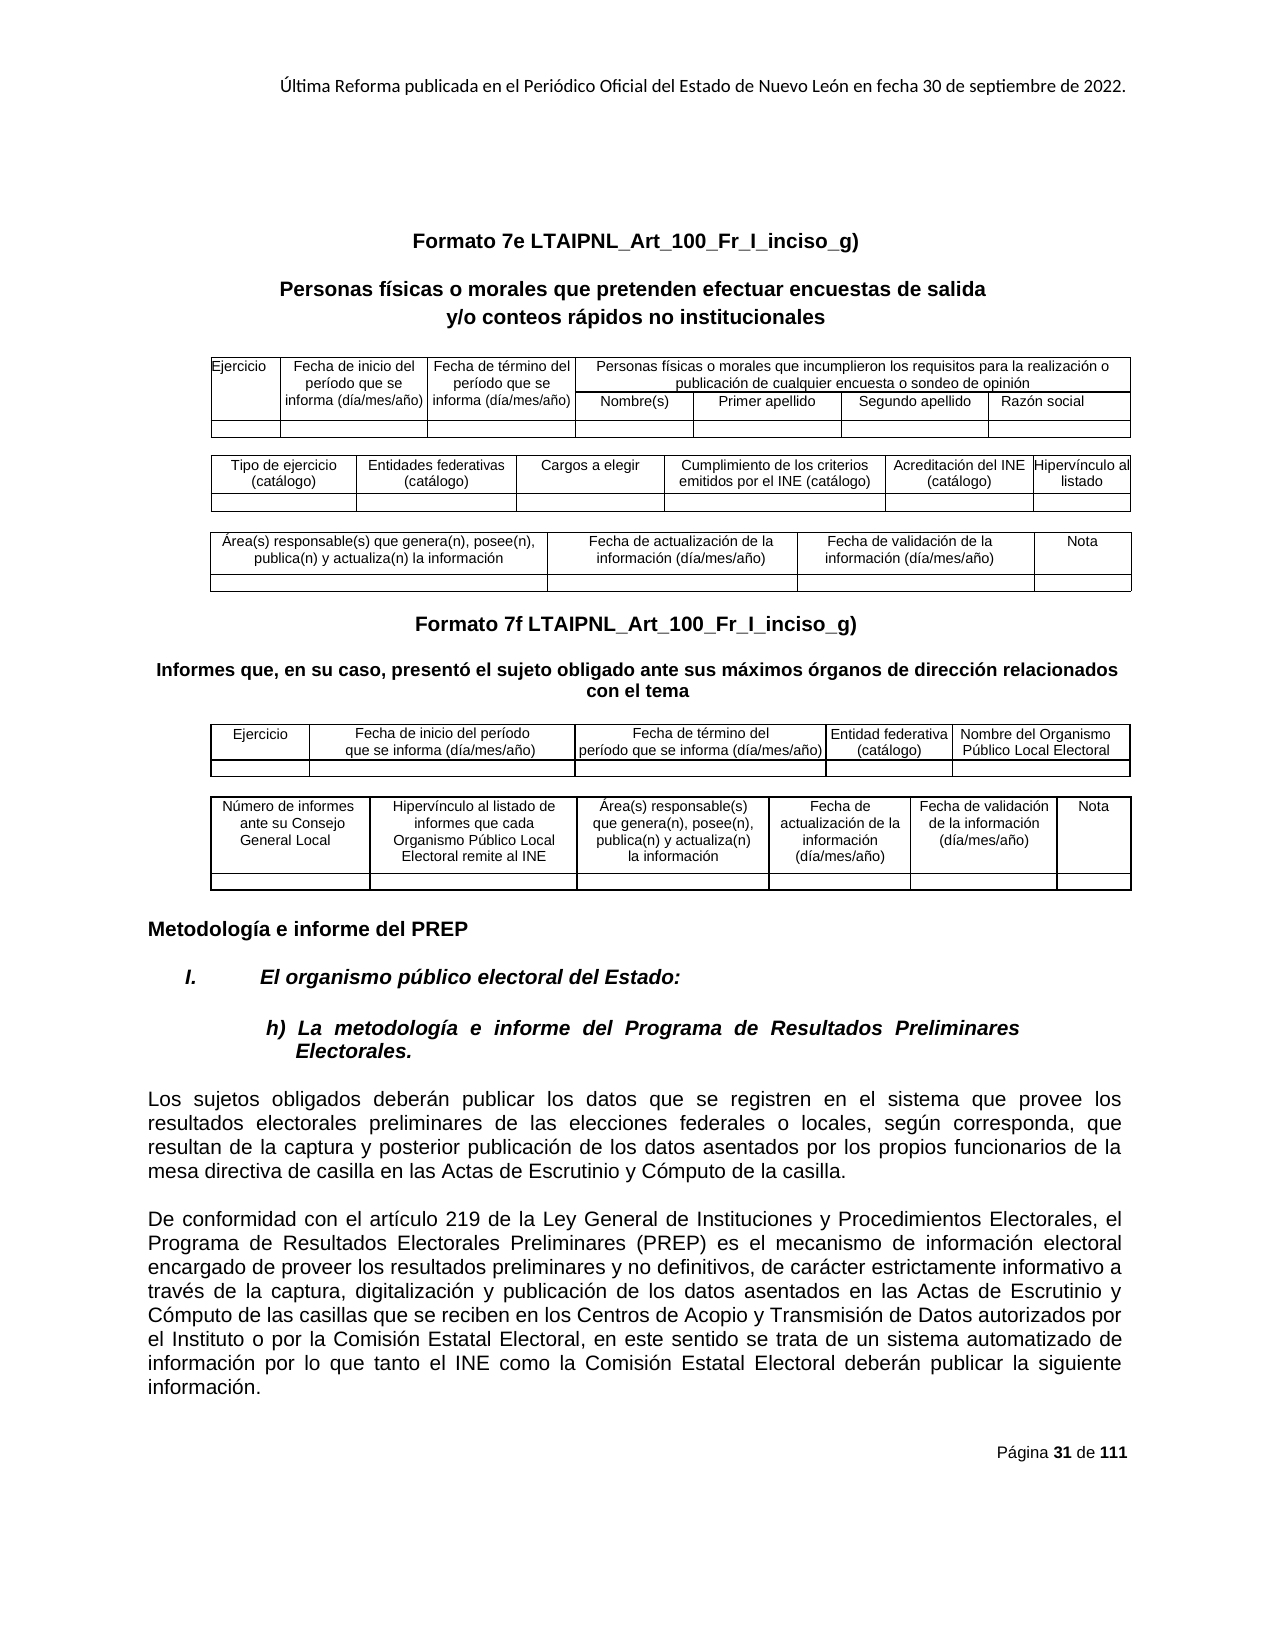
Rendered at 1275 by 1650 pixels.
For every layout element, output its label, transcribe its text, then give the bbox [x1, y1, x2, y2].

table_cell Razón social [989, 393, 1130, 419]
table_header Hipervínculo al listado [1034, 456, 1130, 493]
table_cell [694, 421, 841, 437]
table_header Entidad federativa (catálogo) [827, 725, 952, 759]
table_cell [310, 761, 574, 776]
table_cell [886, 494, 1033, 511]
text I. El organismo público electoral del Estado: [185, 965, 1039, 989]
table_cell [357, 494, 516, 511]
table_cell [576, 761, 825, 776]
table_header Fecha de validación de la información (día/mes/año) [798, 533, 1034, 574]
table_header Nombre del Organismo Público Local Electoral [953, 725, 1129, 759]
table_cell [1035, 575, 1131, 591]
table_cell [911, 874, 1056, 889]
table_header Fecha de inicio del período que se informa (día/mes/año) [310, 725, 574, 759]
table_cell [1058, 874, 1130, 889]
table_header Cumplimiento de los criterios emitidos por el INE (catálogo) [665, 456, 885, 493]
table_header Fecha de actualización de la información (día/mes/año) [548, 533, 797, 574]
text De conformidad con el artículo 219 de la Ley General de Instituciones y Procedimientos Electorales, el Programa de Resultados Electorales Preliminares (PREP) es el mecanismo de información electoral encargado de proveer los resultados preliminares y no definitivos, de carácter estrictamente informativo a través de la captura, digitalización y publicación de los datos asentados en las Actas de Escrutinio y Cómputo de las casillas que se reciben en los Centros de Acopio y Transmisión de Datos autorizados por el Instituto o por la Comisión Estatal Electoral, en este sentido se trata de un sistema automatizado de información por lo que tanto el INE como la Comisión Estatal Electoral deberán publicar la siguiente información. [148, 1207, 1124, 1399]
table_cell [576, 421, 693, 437]
table_cell [827, 761, 952, 776]
subtitle Formato 7f LTAIPNL_Art_100_Fr_I_inciso_g) [148, 611, 1124, 635]
table_cell [578, 874, 768, 889]
table_header Número de informes ante su Consejo General Local [212, 798, 369, 872]
text Informes que, en su caso, presentó el sujeto obligado ante sus máximos órganos de dirección relacionados con el tema [148, 659, 1127, 702]
table_header Acreditación del INE (catálogo) [886, 456, 1033, 493]
table_cell [212, 421, 280, 437]
table_header Área(s) responsable(s) que genera(n), posee(n), publica(n) y actualiza(n) la información [578, 798, 768, 872]
table_cell [212, 494, 356, 511]
table_header Fecha de término del período que se informa (día/mes/año) [428, 358, 575, 419]
table_header Cargos a elegir [517, 456, 664, 493]
text Metodología e informe del PREP [148, 917, 1127, 941]
table_cell [665, 494, 885, 511]
table_cell [770, 874, 910, 889]
table_cell Primer apellido [694, 393, 841, 419]
table_header Personas físicas o morales que incumplieron los requisitos para la realización o publicación de cualquier encuesta o sondeo de opinión [576, 358, 1130, 391]
table_cell [953, 761, 1129, 776]
table_cell [842, 421, 988, 437]
table_header Fecha de término del período que se informa (día/mes/año) [576, 725, 825, 759]
table_cell [517, 494, 664, 511]
text Personas físicas o morales que pretenden efectuar encuestas de salida [148, 277, 1124, 301]
table_cell [281, 421, 427, 437]
table_header Ejercicio [212, 358, 280, 419]
table_header Nota [1035, 533, 1131, 574]
table_cell [371, 874, 576, 889]
table_header Área(s) responsable(s) que genera(n), posee(n), publica(n) y actualiza(n) la información [211, 533, 547, 574]
table_header Tipo de ejercicio (catálogo) [212, 456, 356, 493]
list h) La metodología e informe del Programa de Resultados Preliminares Electorales. [266, 1015, 1023, 1063]
table_header Nota [1058, 798, 1130, 872]
table_header Fecha de validación de la información (día/mes/año) [911, 798, 1056, 872]
table_cell [211, 575, 547, 591]
table_cell Nombre(s) [576, 393, 693, 419]
text Los sujetos obligados deberán publicar los datos que se registren en el sistema que provee los resultados electorales preliminares de las elecciones federales o locales, según corresponda, que resultan de la captura y posterior publicación de los datos asentados por los propios funcionarios de la mesa directiva de casilla en las Actas de Escrutinio y Cómputo de la casilla. [148, 1087, 1124, 1183]
table_header Fecha de inicio del período que se informa (día/mes/año) [281, 358, 427, 419]
table_cell [428, 421, 575, 437]
table_header Hipervínculo al listado de informes que cada Organismo Público Local Electoral remite al INE [371, 798, 576, 872]
table_cell [548, 575, 797, 591]
table_cell [989, 421, 1130, 437]
table_cell [1034, 494, 1130, 511]
table_cell [798, 575, 1034, 591]
subtitle Formato 7e LTAIPNL_Art_100_Fr_I_inciso_g) [148, 229, 1124, 253]
table_header Fecha de actualización de la información (día/mes/año) [770, 798, 910, 872]
table_header Entidades federativas (catálogo) [357, 456, 516, 493]
table_cell [212, 761, 309, 776]
table_header Ejercicio [212, 725, 309, 759]
table_cell Segundo apellido [842, 393, 988, 419]
table_cell [212, 874, 369, 889]
text y/o conteos rápidos no institucionales [148, 305, 1124, 329]
